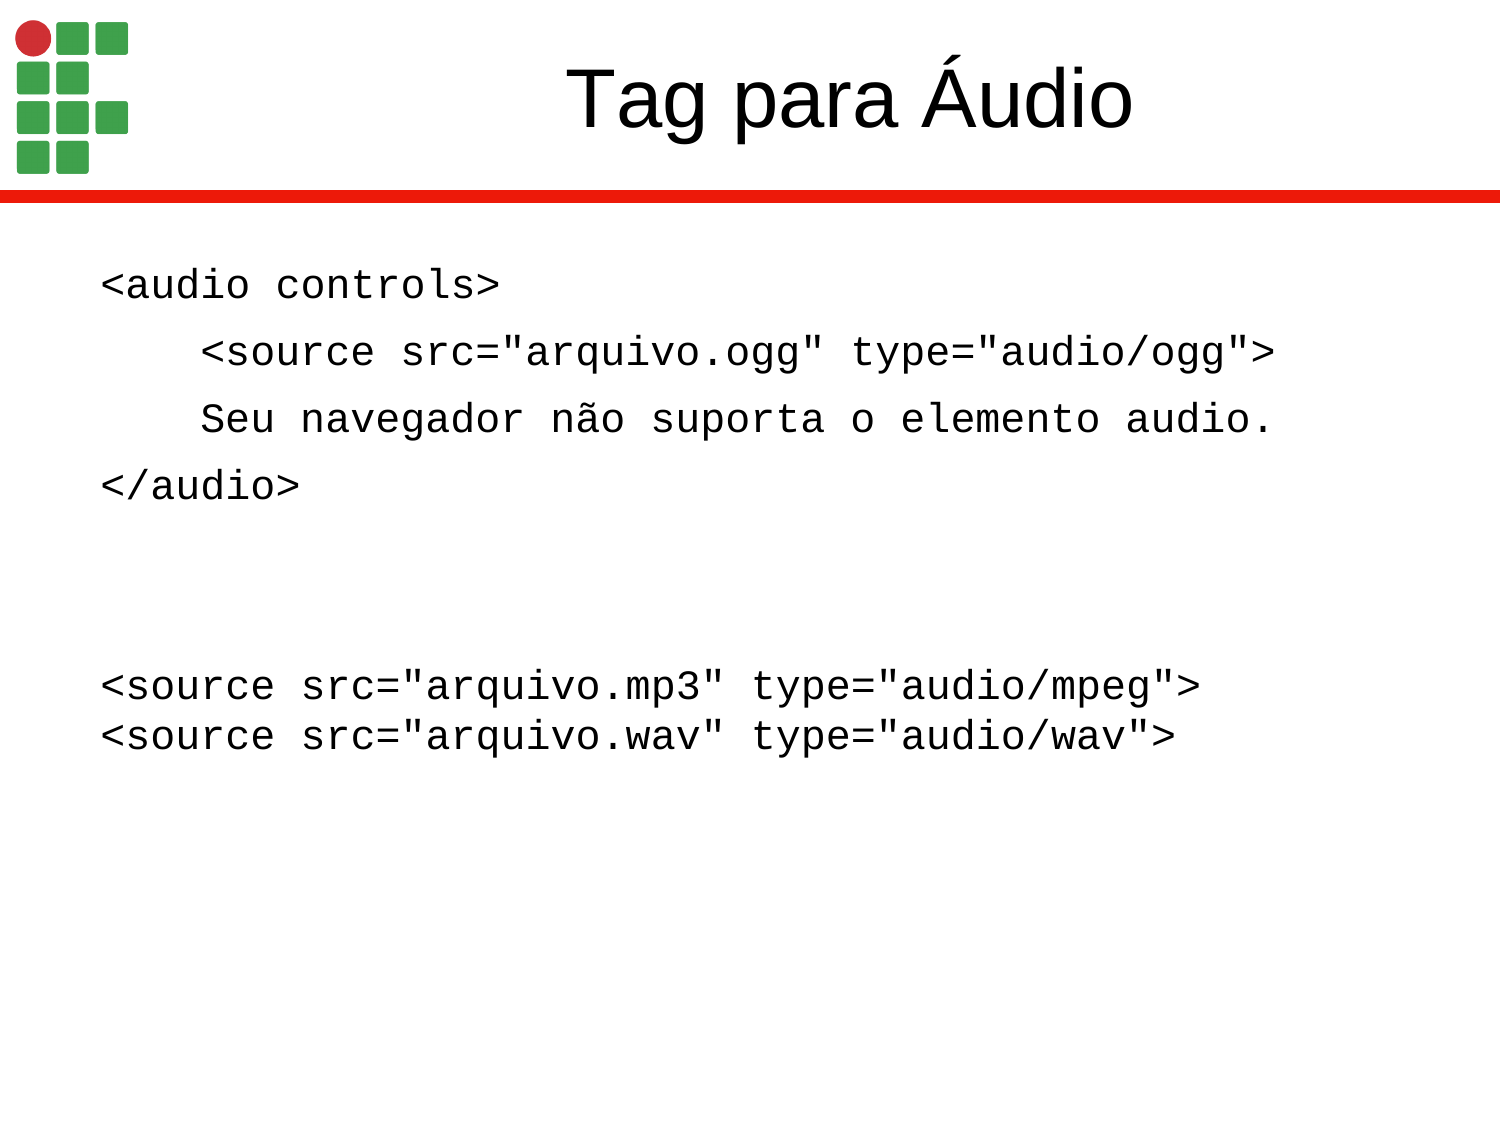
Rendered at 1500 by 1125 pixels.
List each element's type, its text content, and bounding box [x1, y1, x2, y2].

list <audio controls> <source src="arquivo.ogg" type="audio/ogg"> Seu navegador não suporta o elemento audio. </audio> <source src="arquivo.mp3" type="audio/mpeg"> <source src="arquivo.wav" type="audio/wav"> [29, 207, 1471, 1087]
title Tag para Áudio [230, 0, 1471, 202]
picture [14, 16, 130, 178]
